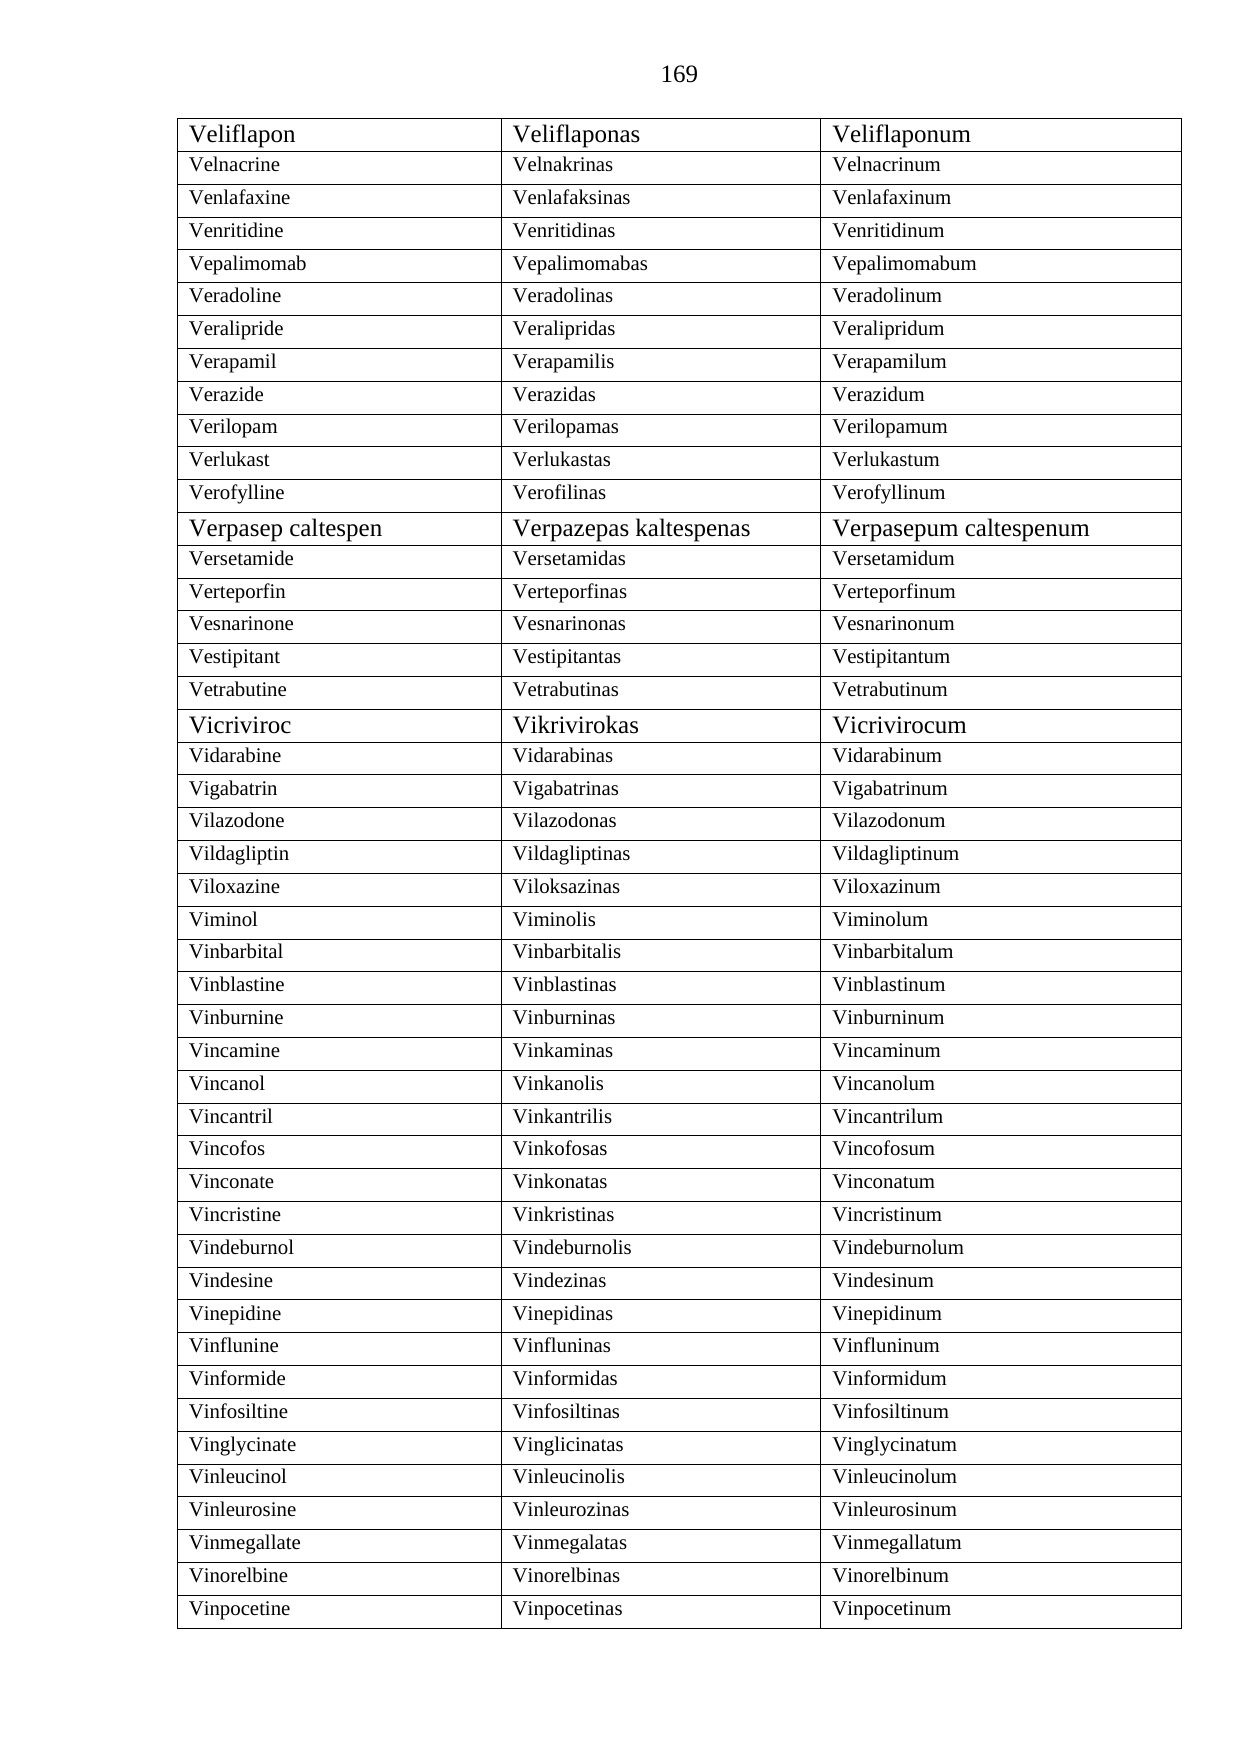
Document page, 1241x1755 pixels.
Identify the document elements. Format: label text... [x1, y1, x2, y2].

table_cell Vilazodonum [821, 808, 1181, 840]
table_cell Vestipitantum [821, 644, 1181, 676]
table_cell Vinfosiltinum [821, 1399, 1181, 1431]
table_cell Veliflapon [178, 119, 501, 151]
table_cell Vildagliptin [178, 841, 501, 873]
table_cell Viloxazine [178, 874, 501, 906]
table_cell Verazide [178, 382, 501, 413]
table_cell Vinleucinolis [502, 1465, 820, 1496]
table_cell Vinfosiltinas [502, 1399, 820, 1431]
table_cell Verlukast [178, 447, 501, 479]
table_cell Vinmegallatum [821, 1530, 1181, 1562]
table_cell Vindeburnol [178, 1235, 501, 1267]
table_cell Vinburninum [821, 1005, 1181, 1037]
table_cell Vinleucinolum [821, 1465, 1181, 1496]
table_cell Verilopam [178, 415, 501, 446]
table_cell Viminolis [502, 907, 820, 938]
table_cell Vinkonatas [502, 1169, 820, 1201]
table_cell Vinburnine [178, 1005, 501, 1037]
table_cell Veliflaponas [502, 119, 820, 151]
table_cell Vinglycinate [178, 1432, 501, 1463]
table_cell Vinfluninas [502, 1333, 820, 1365]
table_cell Vinkofosas [502, 1136, 820, 1168]
table_cell Vestipitantas [502, 644, 820, 676]
table_cell Velnacrine [178, 152, 501, 184]
table_cell Velnacrinum [821, 152, 1181, 184]
table_cell Verteporfin [178, 579, 501, 610]
table_cell Vinbarbitalum [821, 940, 1181, 971]
table_cell Vicrivirocum [821, 710, 1181, 742]
table_cell Viloxazinum [821, 874, 1181, 906]
table_cell Venritidinas [502, 218, 820, 249]
table_cell Verpasepum caltespenum [821, 513, 1181, 545]
table_cell Vincristinum [821, 1202, 1181, 1234]
table_cell Vinbarbital [178, 940, 501, 971]
table_cell Vincantril [178, 1104, 501, 1135]
table_cell Vinleucinol [178, 1465, 501, 1496]
table_cell Venlafaxinum [821, 185, 1181, 217]
table_cell Vetrabutine [178, 677, 501, 709]
table_cell Vetrabutinum [821, 677, 1181, 709]
table_cell Viminolum [821, 907, 1181, 938]
table_cell Viminol [178, 907, 501, 938]
table_cell Vinepidinas [502, 1300, 820, 1332]
table_cell Vinblastine [178, 972, 501, 1004]
table_cell Vinfosiltine [178, 1399, 501, 1431]
table_cell Verpasep caltespen [178, 513, 501, 545]
table_cell Vincristine [178, 1202, 501, 1234]
table_cell Veradoline [178, 283, 501, 315]
table_cell Verpazepas kaltespenas [502, 513, 820, 545]
table_cell Vindeburnolum [821, 1235, 1181, 1267]
table_cell Veralipridas [502, 316, 820, 348]
table_cell Veralipridum [821, 316, 1181, 348]
table_cell Verofylline [178, 480, 501, 512]
table_cell Vincantrilum [821, 1104, 1181, 1135]
table_cell Vindesinum [821, 1268, 1181, 1299]
table_cell Venritidine [178, 218, 501, 249]
table_cell Vesnarinonas [502, 611, 820, 643]
table_cell Vinorelbinum [821, 1563, 1181, 1595]
table_cell Vinepidinum [821, 1300, 1181, 1332]
table_cell Vesnarinonum [821, 611, 1181, 643]
table_cell Vildagliptinas [502, 841, 820, 873]
table_cell Verteporfinas [502, 579, 820, 610]
table_cell Vikrivirokas [502, 710, 820, 742]
table_cell Vepalimomab [178, 250, 501, 282]
table_cell Vigabatrin [178, 775, 501, 807]
table_cell Velnakrinas [502, 152, 820, 184]
table_cell Vidarabine [178, 743, 501, 774]
table_cell Vinglycinatum [821, 1432, 1181, 1463]
table_cell Vetrabutinas [502, 677, 820, 709]
table_cell Vilazodonas [502, 808, 820, 840]
table_cell Vinfluninum [821, 1333, 1181, 1365]
table_cell Vinformide [178, 1366, 501, 1398]
table_cell Verazidum [821, 382, 1181, 413]
table_cell Vinmegalatas [502, 1530, 820, 1562]
table_cell Vigabatrinum [821, 775, 1181, 807]
table_cell Vinkantrilis [502, 1104, 820, 1135]
table_cell Vinbarbitalis [502, 940, 820, 971]
table_cell Vidarabinum [821, 743, 1181, 774]
table_cell Verapamilum [821, 349, 1181, 381]
table_cell Vinblastinas [502, 972, 820, 1004]
table_cell Vinburninas [502, 1005, 820, 1037]
table_cell Vincofos [178, 1136, 501, 1168]
table_cell Vinorelbine [178, 1563, 501, 1595]
table_cell Vinformidum [821, 1366, 1181, 1398]
table_cell Vinleurosine [178, 1497, 501, 1529]
table_cell Vinorelbinas [502, 1563, 820, 1595]
table_cell Vinflunine [178, 1333, 501, 1365]
table_cell Verlukastas [502, 447, 820, 479]
table_cell Verofilinas [502, 480, 820, 512]
table_cell Viloksazinas [502, 874, 820, 906]
table_cell Vicriviroc [178, 710, 501, 742]
table_cell Verazidas [502, 382, 820, 413]
table_cell Verlukastum [821, 447, 1181, 479]
table_cell Vinepidine [178, 1300, 501, 1332]
table_cell Vestipitant [178, 644, 501, 676]
table_cell Versetamidum [821, 546, 1181, 577]
table_cell Veradolinum [821, 283, 1181, 315]
table_cell Vepalimomabum [821, 250, 1181, 282]
table_cell Vinblastinum [821, 972, 1181, 1004]
table_cell Veliflaponum [821, 119, 1181, 151]
table_cell Verapamil [178, 349, 501, 381]
table_cell Veralipride [178, 316, 501, 348]
table_cell Vinglicinatas [502, 1432, 820, 1463]
table_cell Vinkanolis [502, 1071, 820, 1102]
table_cell Venlafaxine [178, 185, 501, 217]
table_cell Veradolinas [502, 283, 820, 315]
table_cell Vinpocetine [178, 1596, 501, 1627]
table_cell Verofyllinum [821, 480, 1181, 512]
table_cell Vidarabinas [502, 743, 820, 774]
table_cell Vigabatrinas [502, 775, 820, 807]
table_cell Vincanolum [821, 1071, 1181, 1102]
table_cell Vinconate [178, 1169, 501, 1201]
table_cell Vinpocetinum [821, 1596, 1181, 1627]
table_cell Verapamilis [502, 349, 820, 381]
table_cell Vinconatum [821, 1169, 1181, 1201]
table_cell Vincaminum [821, 1038, 1181, 1070]
table_cell Vinleurosinum [821, 1497, 1181, 1529]
table_cell Vincamine [178, 1038, 501, 1070]
table_cell Vinmegallate [178, 1530, 501, 1562]
table_cell Vinleurozinas [502, 1497, 820, 1529]
table_cell Venritidinum [821, 218, 1181, 249]
table_cell Vildagliptinum [821, 841, 1181, 873]
table_cell Verteporfinum [821, 579, 1181, 610]
table_cell Vepalimomabas [502, 250, 820, 282]
table_cell Vindeburnolis [502, 1235, 820, 1267]
table_cell Versetamide [178, 546, 501, 577]
table_cell Vinpocetinas [502, 1596, 820, 1627]
table_cell Vindezinas [502, 1268, 820, 1299]
table_cell Vinkaminas [502, 1038, 820, 1070]
table_cell Verilopamum [821, 415, 1181, 446]
table_cell Vinkristinas [502, 1202, 820, 1234]
table_cell Versetamidas [502, 546, 820, 577]
table_cell Vincanol [178, 1071, 501, 1102]
table_cell Vinformidas [502, 1366, 820, 1398]
table_cell Venlafaksinas [502, 185, 820, 217]
table_cell Vilazodone [178, 808, 501, 840]
table_cell Vindesine [178, 1268, 501, 1299]
table_cell Vesnarinone [178, 611, 501, 643]
table_cell Vincofosum [821, 1136, 1181, 1168]
table_cell Verilopamas [502, 415, 820, 446]
